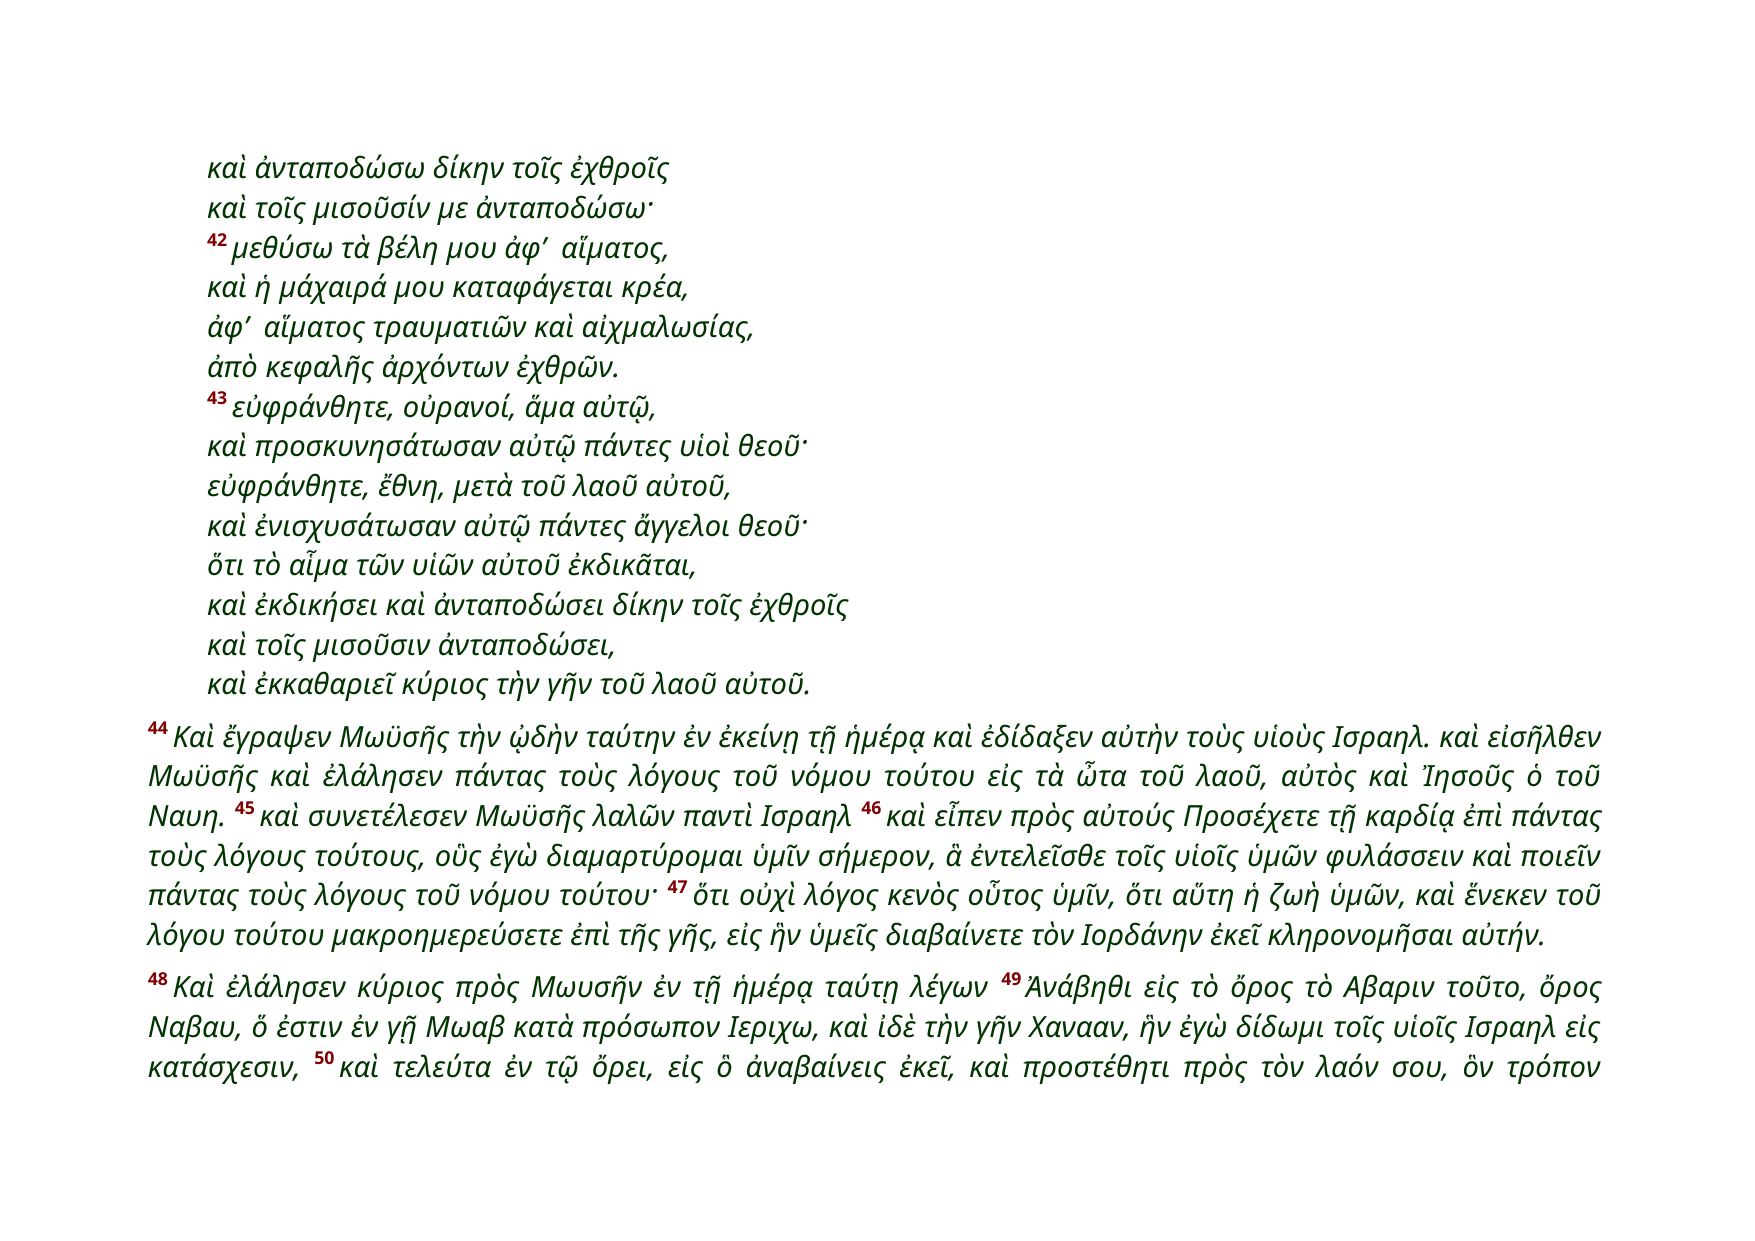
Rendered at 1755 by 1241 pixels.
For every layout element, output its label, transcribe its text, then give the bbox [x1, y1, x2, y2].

text 48 Καὶ ἐλάλησεν κύριος πρὸς Μωυσῆν ἐν τῇ ἡμέρᾳ ταύτῃ λέγων 49 Ἀνάβηθι εἰς τὸ ὄρος τὸ Αβαριν τοῦτο, ὄρος Ναβαυ, ὅ ἐστιν ἐν γῇ Μωαβ κατὰ πρόσωπον Ιεριχω, καὶ ἰδὲ τὴν γῆν Χανααν, ἣν ἐγὼ δίδωμι τοῖς υἱοῖς Ισραηλ εἰς κατάσχεσιν, 50 καὶ τελεύτα ἐν τῷ ὄρει, εἰς ὃ ἀναβαίνεις ἐκεῖ, καὶ προστέθητι πρὸς τὸν λαόν σου, ὃν τρόπον [148, 966, 1606, 1086]
text 42 μεθύσω τὰ βέλη μου ἀφ’ αἵματος, καὶ ἡ μάχαιρά μου καταφάγεται κρέα, ἀφ’ αἵματος τραυματιῶν καὶ αἰχμαλωσίας, ἀπὸ κεφαλῆς ἀρχόντων ἐχθρῶν. [207, 227, 1606, 386]
text 44 Καὶ ἔγραψεν Μωϋσῆς τὴν ᾠδὴν ταύτην ἐν ἐκείνῃ τῇ ἡμέρᾳ καὶ ἐδίδαξεν αὐτὴν τοὺς υἱοὺς Ισραηλ. καὶ εἰσῆλθεν Μωϋσῆς καὶ ἐλάλησεν πάντας τοὺς λόγους τοῦ νόμου τούτου εἰς τὰ ὦτα τοῦ λαοῦ, αὐτὸς καὶ Ἰησοῦς ὁ τοῦ Ναυη. 45 καὶ συνετέλεσεν Μωϋσῆς λαλῶν παντὶ Ισραηλ 46 καὶ εἶπεν πρὸς αὐτούς Προσέχετε τῇ καρδίᾳ ἐπὶ πάντας τοὺς λόγους τούτους, οὓς ἐγὼ διαμαρτύρομαι ὑμῖν σήμερον, ἃ ἐντελεῖσθε τοῖς υἱοῖς ὑμῶν φυλάσσειν καὶ ποιεῖν πάντας τοὺς λόγους τοῦ νόμου τούτου· 47 ὅτι οὐχὶ λόγος κενὸς οὗτος ὑμῖν, ὅτι αὕτη ἡ ζωὴ ὑμῶν, καὶ ἕνεκεν τοῦ λόγου τούτου μακροημερεύσετε ἐπὶ τῆς γῆς, εἰς ἣν ὑμεῖς διαβαίνετε τὸν Ιορδάνην ἐκεῖ κληρονομῆσαι αὐτήν. [148, 716, 1606, 954]
text καὶ ἀνταποδώσω δίκην τοῖς ἐχθροῖς καὶ τοῖς μισοῦσίν με ἀνταποδώσω· [207, 148, 1606, 227]
text 43 εὐφράνθητε, οὐρανοί, ἅμα αὐτῷ, καὶ προσκυνησάτωσαν αὐτῷ πάντες υἱοὶ θεοῦ· εὐφράνθητε, ἔθνη, μετὰ τοῦ λαοῦ αὐτοῦ, καὶ ἐνισχυσάτωσαν αὐτῷ πάντες ἄγγελοι θεοῦ· ὅτι τὸ αἷμα τῶν υἱῶν αὐτοῦ ἐκδικᾶται, καὶ ἐκδικήσει καὶ ἀνταποδώσει δίκην τοῖς ἐχθροῖς καὶ τοῖς μισοῦσιν ἀνταποδώσει, καὶ ἐκκαθαριεῖ κύριος τὴν γῆν τοῦ λαοῦ αὐτοῦ. [207, 386, 1606, 703]
